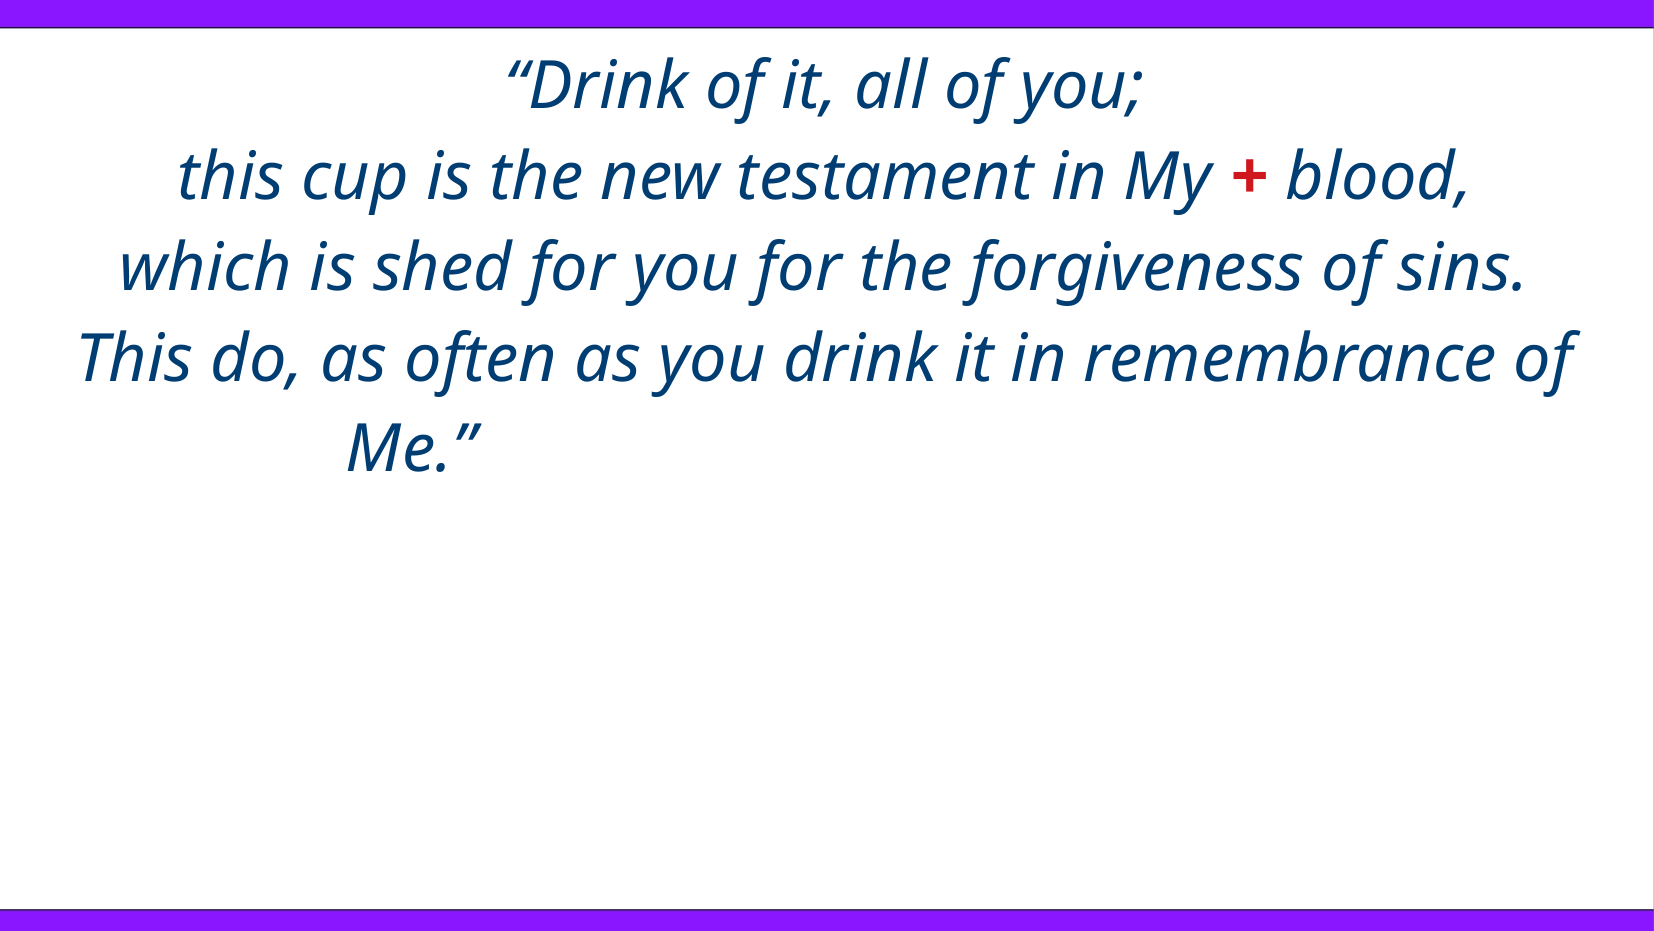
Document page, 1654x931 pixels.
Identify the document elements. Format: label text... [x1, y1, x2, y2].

picture [0, 0, 1654, 931]
text_box “Drink of it, all of you; this cup is the new testament in My + blood, which is shed for you for the forgiveness of sins. This do, as often as you drink it in remembrance of Me.” [60, 30, 1591, 533]
